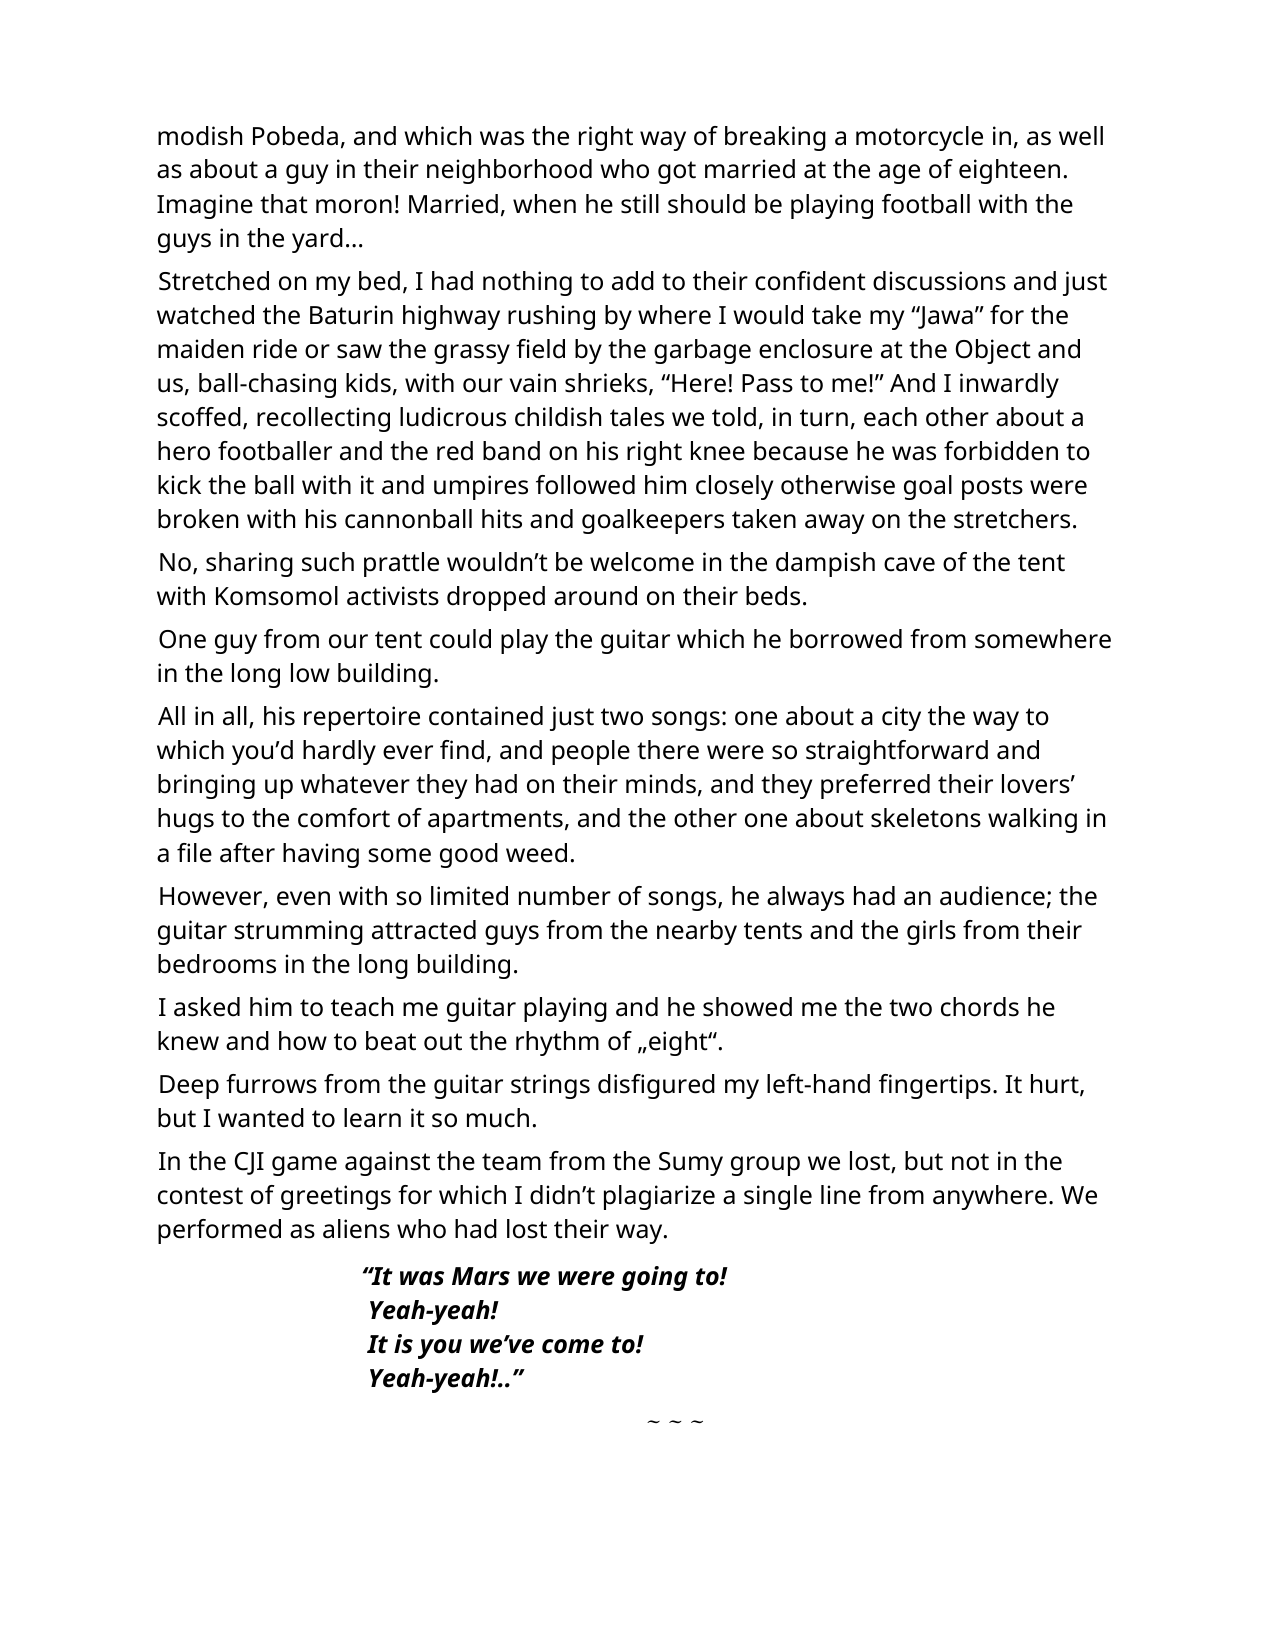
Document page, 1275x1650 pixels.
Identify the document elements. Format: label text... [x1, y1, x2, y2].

subtitle ~ ~ ~ [156, 1407, 1118, 1436]
text I asked him to teach me guitar playing and he showed me the two chords he knew and how to beat out the rhythm of „eight“. [156, 989, 1118, 1057]
text Yeah-yeah! [286, 1292, 1118, 1326]
text It is you we’ve come to! [286, 1326, 1118, 1360]
text Yeah-yeah!..” [286, 1360, 1118, 1394]
text No, sharing such prattle wouldn’t be welcome in the dampish cave of the tent with Komsomol activists dropped around on their beds. [156, 545, 1118, 613]
text However, even with so limited number of songs, he always had an audience; the guitar strumming attracted guys from the nearby tents and the girls from their bedrooms in the long building. [156, 878, 1118, 980]
text One guy from our tent could play the guitar which he borrowed from somewhere in the long low building. [156, 622, 1118, 690]
text Deep furrows from the guitar strings disfigured my left-hand fingertips. It hurt, but I wanted to learn it so much. [156, 1066, 1118, 1134]
text Stretched on my bed, I had nothing to add to their confident discussions and just watched the Baturin highway rushing by where I would take my “Jawa” for the maiden ride or saw the grassy field by the garbage enclosure at the Object and us, ball-chasing kids, with our vain shrieks, “Here! Pass to me!” And I inwardly scoffed, recollecting ludicrous childish tales we told, in turn, each other about a hero footballer and the red band on his right knee because he was forbidden to kick the ball with it and umpires followed him closely otherwise goal posts were broken with his cannonball hits and goalkeepers taken away on the stretchers. [156, 263, 1118, 536]
text “It was Mars we were going to! [286, 1258, 1118, 1292]
text modish Pobeda, and which was the right way of breaking a motorcycle in, as well as about a guy in their neighborhood who got married at the age of eighteen. Imagine that moron! Married, when he still should be playing football with the guys in the yard… [156, 118, 1118, 254]
text In the CJI game against the team from the Sumy group we lost, but not in the contest of greetings for which I didn’t plagiarize a single line from anywhere. We performed as aliens who had lost their way. [156, 1143, 1118, 1246]
text All in all, his repertoire contained just two songs: one about a city the way to which you’d hardly ever find, and people there were so straightforward and bringing up whatever they had on their minds, and they preferred their lovers’ hugs to the comfort of apartments, and the other one about skeletons walking in a file after having some good weed. [156, 699, 1118, 869]
